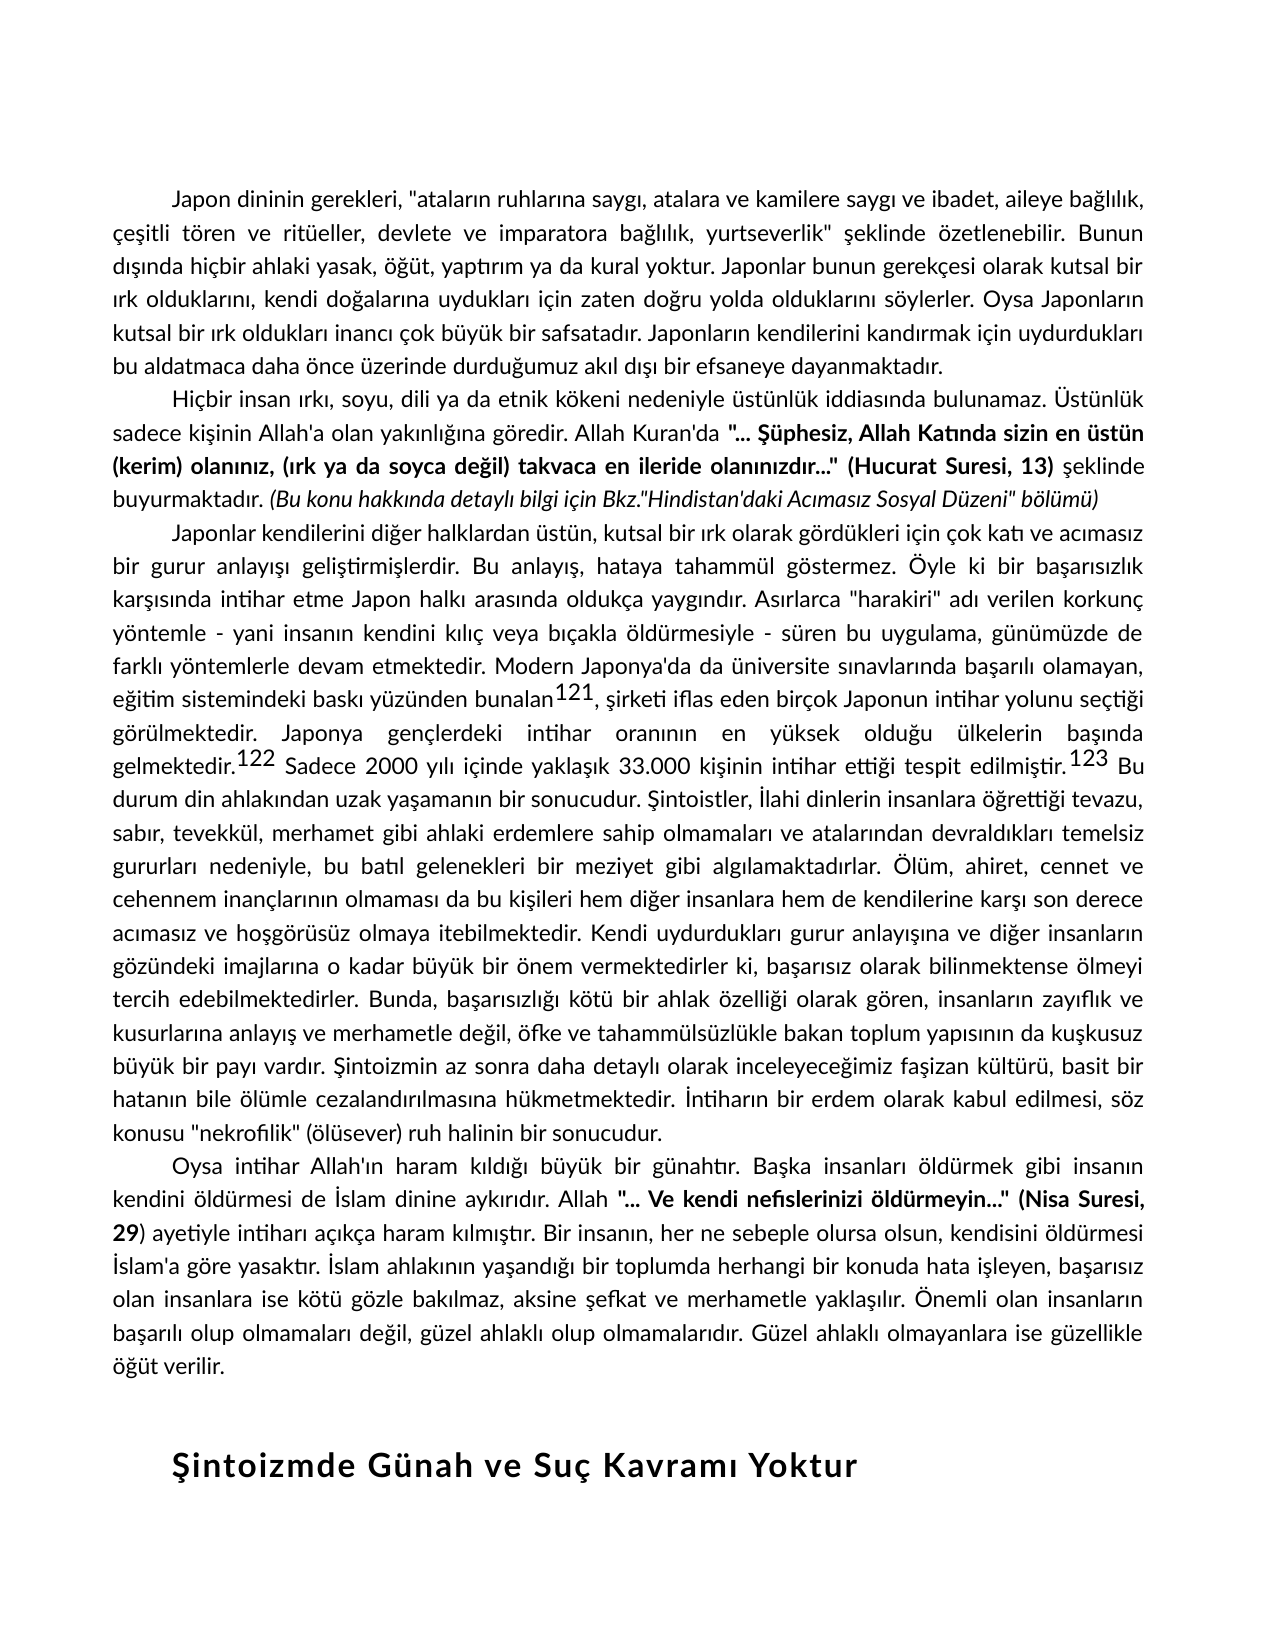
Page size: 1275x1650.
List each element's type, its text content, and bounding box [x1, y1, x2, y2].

text Oysa intihar Allah'ın haram kıldığı büyük bir günahtır. Başka insanları öldürmek gibi insanın kendini öldürmesi de İslam dinine aykırıdır. Allah "... Ve kendi nefislerinizi öldürmeyin..." (Nisa Suresi, 29) ayetiyle intiharı açıkça haram kılmıştır. Bir insanın, her ne sebeple olursa olsun, kendisini öldürmesi İslam'a göre yasaktır. İslam ahlakının yaşandığı bir toplumda herhangi bir konuda hata işleyen, başarısız olan insanlara ise kötü gözle bakılmaz, aksine şefkat ve merhametle yaklaşılır. Önemli olan insanların başarılı olup olmamaları değil, güzel ahlaklı olup olmamalarıdır. Güzel ahlaklı olmayanlara ise güzellikle öğüt verilir. [112, 1148, 1145, 1381]
text Japon dininin gerekleri, "ataların ruhlarına saygı, atalara ve kamilere saygı ve ibadet, aileye bağlılık, çeşitli tören ve ritüeller, devlete ve imparatora bağlılık, yurtseverlik" şeklinde özetlenebilir. Bunun dışında hiçbir ahlaki yasak, öğüt, yaptırım ya da kural yoktur. Japonlar bunun gerekçesi olarak kutsal bir ırk olduklarını, kendi doğalarına uydukları için zaten doğru yolda olduklarını söylerler. Oysa Japonların kutsal bir ırk oldukları inancı çok büyük bir safsatadır. Japonların kendilerini kandırmak için uydurdukları bu aldatmaca daha önce üzerinde durduğumuz akıl dışı bir efsaneye dayanmaktadır. [112, 181, 1145, 381]
text Japonlar kendilerini diğer halklardan üstün, kutsal bir ırk olarak gördükleri için çok katı ve acımasız bir gurur anlayışı geliştirmişlerdir. Bu anlayış, hataya tahammül göstermez. Öyle ki bir başarısızlık karşısında intihar etme Japon halkı arasında oldukça yaygındır. Asırlarca "harakiri" adı verilen korkunç yöntemle - yani insanın kendini kılıç veya bıçakla öldürmesiyle - süren bu uygulama, günümüzde de farklı yöntemlerle devam etmektedir. Modern Japonya'da da üniversite sınavlarında başarılı olamayan, eğitim sistemindeki baskı yüzünden bunalan121, şirketi iflas eden birçok Japonun intihar yolunu seçtiği görülmektedir. Japonya gençlerdeki intihar oranının en yüksek olduğu ülkelerin başında gelmektedir.122 Sadece 2000 yılı içinde yaklaşık 33.000 kişinin intihar ettiği tespit edilmiştir.123 Bu durum din ahlakından uzak yaşamanın bir sonucudur. Şintoistler, İlahi dinlerin insanlara öğrettiği tevazu, sabır, tevekkül, merhamet gibi ahlaki erdemlere sahip olmamaları ve atalarından devraldıkları temelsiz gururları nedeniyle, bu batıl gelenekleri bir meziyet gibi algılamaktadırlar. Ölüm, ahiret, cennet ve cehennem inançlarının olmaması da bu kişileri hem diğer insanlara hem de kendilerine karşı son derece acımasız ve hoşgörüsüz olmaya itebilmektedir. Kendi uydurdukları gurur anlayışına ve diğer insanların gözündeki imajlarına o kadar büyük bir önem vermektedirler ki, başarısız olarak bilinmektense ölmeyi tercih edebilmektedirler. Bunda, başarısızlığı kötü bir ahlak özelliği olarak gören, insanların zayıflık ve kusurlarına anlayış ve merhametle değil, öfke ve tahammülsüzlükle bakan toplum yapısının da kuşkusuz büyük bir payı vardır. Şintoizmin az sonra daha detaylı olarak inceleyeceğimiz faşizan kültürü, basit bir hatanın bile ölümle cezalandırılmasına hükmetmektedir. İntiharın bir erdem olarak kabul edilmesi, söz konusu "nekrofilik" (ölüsever) ruh halinin bir sonucudur. [112, 514, 1145, 1148]
text Hiçbir insan ırkı, soyu, dili ya da etnik kökeni nedeniyle üstünlük iddiasında bulunamaz. Üstünlük sadece kişinin Allah'a olan yakınlığına göredir. Allah Kuran'da "... Şüphesiz, Allah Katında sizin en üstün (kerim) olanınız, (ırk ya da soyca değil) takvaca en ileride olanınızdır..." (Hucurat Suresi, 13) şeklinde buyurmaktadır. (Bu konu hakkında detaylı bilgi için Bkz."Hindistan'daki Acımasız Sosyal Düzeni" bölümü) [112, 381, 1145, 514]
text Şintoizmde Günah ve Suç Kavramı Yoktur [112, 1448, 1145, 1485]
